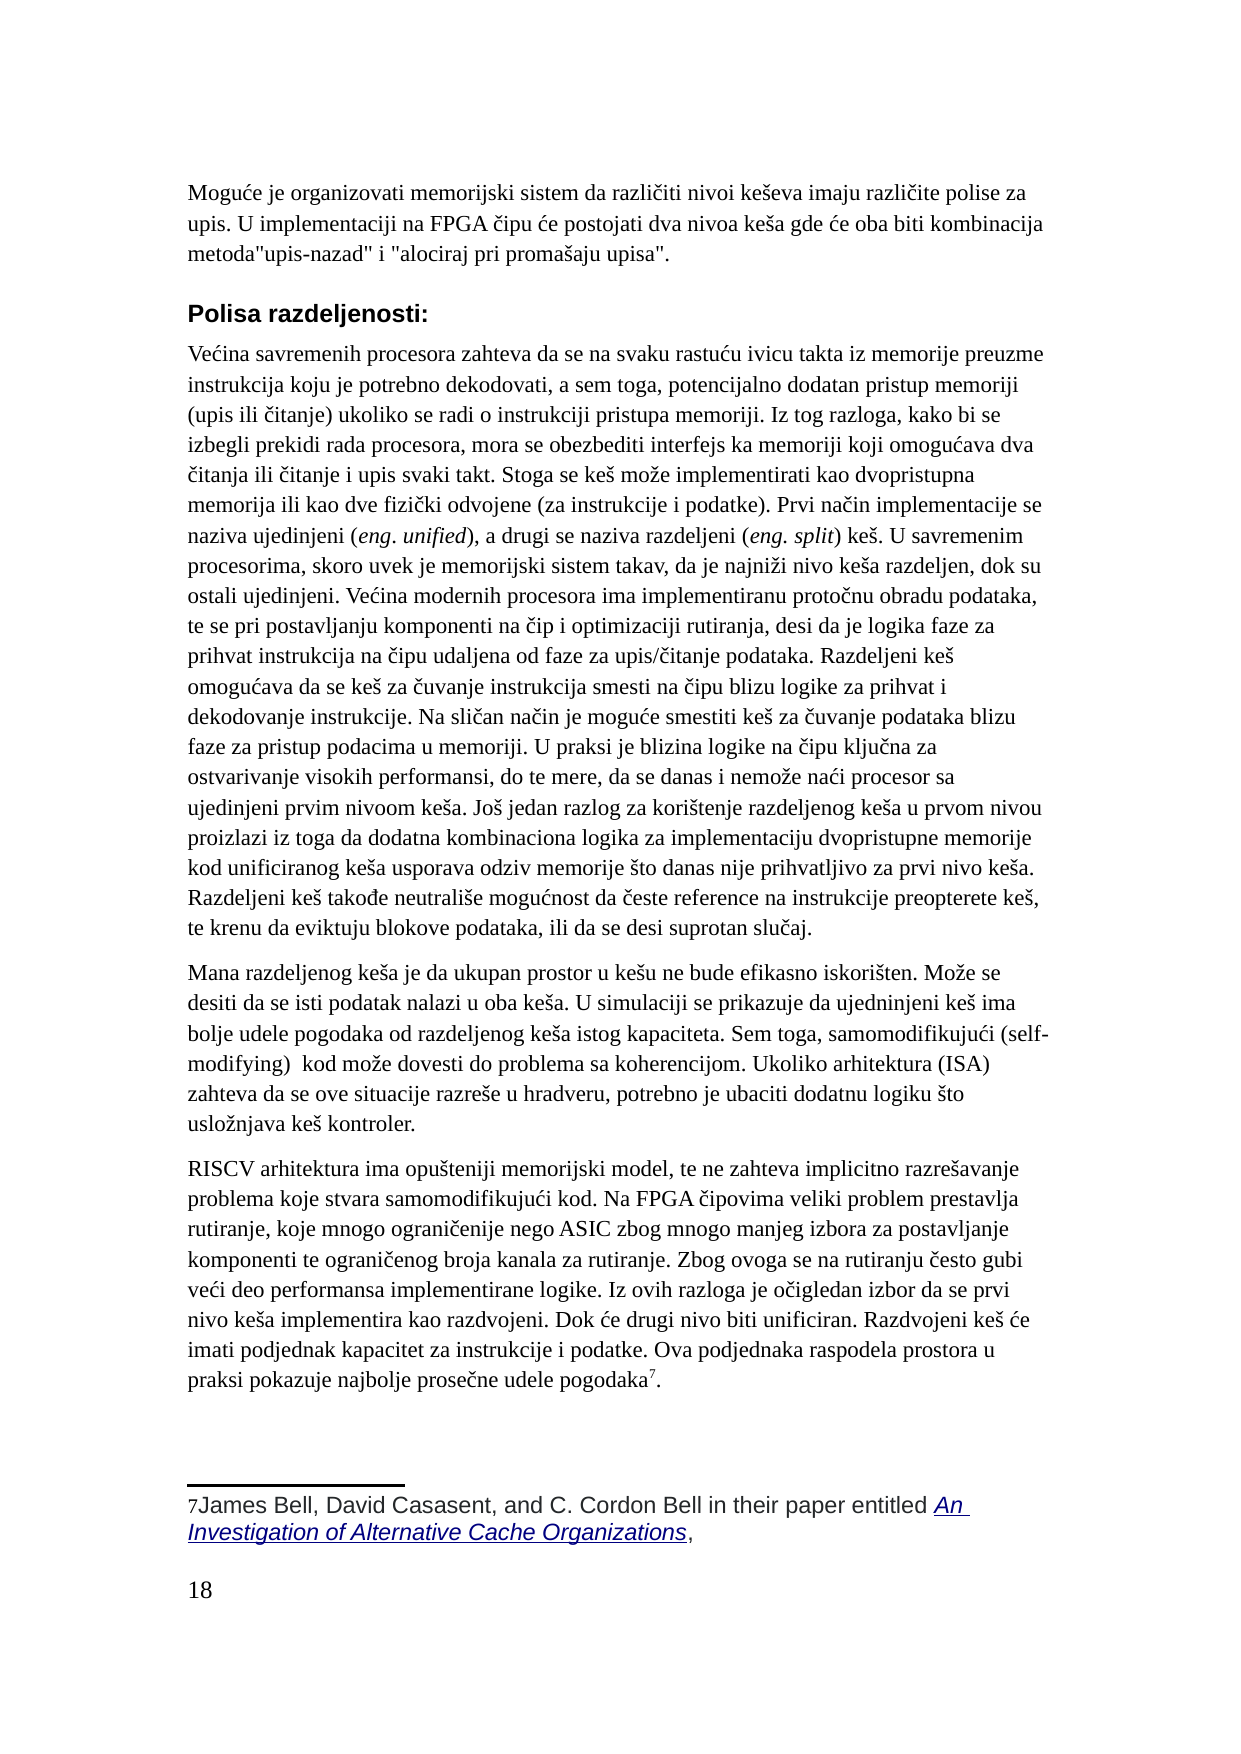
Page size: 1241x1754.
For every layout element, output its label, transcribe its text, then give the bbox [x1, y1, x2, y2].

text Većina savremenih procesora zahteva da se na svaku rastuću ivicu takta iz memorije preuzme instrukcija koju je potrebno dekodovati, a sem toga, potencijalno dodatan pristup memoriji (upis ili čitanje) ukoliko se radi o instrukciji pristupa memoriji. Iz tog razloga, kako bi se izbegli prekidi rada procesora, mora se obezbediti interfejs ka memoriji koji omogućava dva čitanja ili čitanje i upis svaki takt. Stoga se keš može implementirati kao dvopristupna memorija ili kao dve fizički odvojene (za instrukcije i podatke). Prvi način implementacije se naziva ujedinjeni (eng. unified), a drugi se naziva razdeljeni (eng. split) keš. U savremenim procesorima, skoro uvek je memorijski sistem takav, da je najniži nivo keša razdeljen, dok su ostali ujedinjeni. Većina modernih procesora ima implementiranu protočnu obradu podataka, te se pri postavljanju komponenti na čip i optimizaciji rutiranja, desi da je logika faze za prihvat instrukcija na čipu udaljena od faze za upis/čitanje podataka. Razdeljeni keš omogućava da se keš za čuvanje instrukcija smesti na čipu blizu logike za prihvat i dekodovanje instrukcije. Na sličan način je moguće smestiti keš za čuvanje podataka blizu faze za pristup podacima u memoriji. U praksi je blizina logike na čipu ključna za ostvarivanje visokih performansi, do te mere, da se danas i nemože naći procesor sa ujedinjeni prvim nivoom keša. Još jedan razlog za korištenje razdeljenog keša u prvom nivou proizlazi iz toga da dodatna kombinaciona logika za implementaciju dvopristupne memorije kod unificiranog keša usporava odziv memorije što danas nije prihvatljivo za prvi nivo keša. Razdeljeni keš takođe neutrališe mogućnost da česte reference na instrukcije preopterete keš, te krenu da eviktuju blokove podataka, ili da se desi suprotan slučaj. [187, 341, 1053, 941]
text Mana razdeljenog keša je da ukupan prostor u kešu ne bude efikasno iskorišten. Može se desiti da se isti podatak nalazi u oba keša. U simulaciji se prikazuje da ujedninjeni keš ima bolje udele pogodaka od razdeljenog keša istog kapaciteta. Sem toga, samomodifikujući (self-modifying) kod može dovesti do problema sa koherencijom. Ukoliko arhitektura (ISA) zahteva da se ove situacije razreše u hradveru, potrebno je ubaciti dodatnu logiku što usložnjava keš kontroler. [187, 959, 1053, 1137]
text James Bell, David Casasent, and C. Cordon Bell in their paper entitled An Investigation of Alternative Cache Organizations, [187, 1492, 1053, 1545]
text Moguće je organizovati memorijski sistem da različiti nivoi keševa imaju različite polise za upis. U implementaciji na FPGA čipu će postojati dva nivoa keša gde će oba biti kombinacija metoda"upis-nazad" i "alociraj pri promašaju upisa". [187, 179, 1053, 266]
subtitle Polisa razdeljenosti: [187, 299, 1053, 328]
text RISCV arhitektura ima opušteniji memorijski model, te ne zahteva implicitno razrešavanje problema koje stvara samomodifikujući kod. Na FPGA čipovima veliki problem prestavlja rutiranje, koje mnogo ograničenije nego ASIC zbog mnogo manjeg izbora za postavljanje komponenti te ograničenog broja kanala za rutiranje. Zbog ovoga se na rutiranju često gubi veći deo performansa implementirane logike. Iz ovih razloga je očigledan izbor da se prvi nivo keša implementira kao razdvojeni. Dok će drugi nivo biti unificiran. Razdvojeni keš će imati podjednak kapacitet za instrukcije i podatke. Ova podjednaka raspodela prostora u praksi pokazuje najbolje prosečne udele pogodaka. [187, 1155, 1053, 1393]
